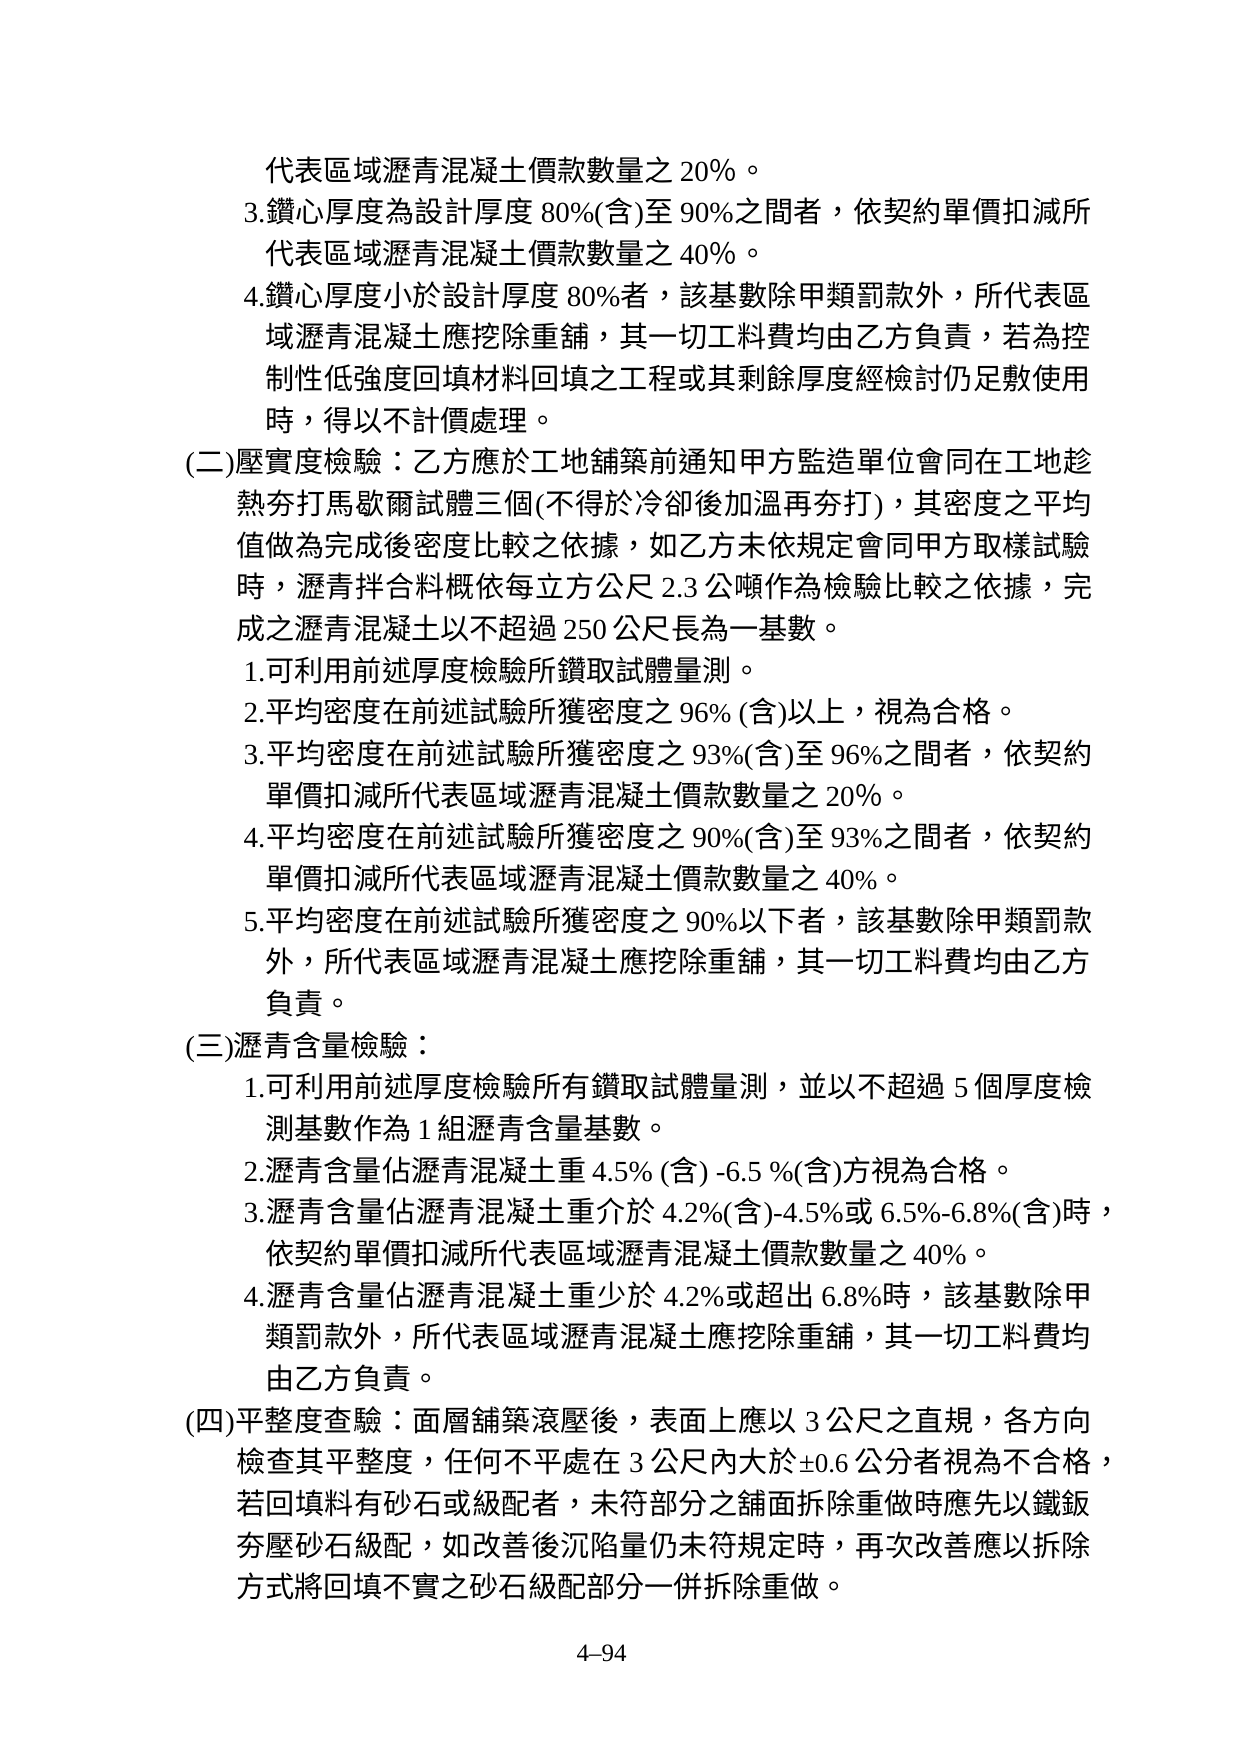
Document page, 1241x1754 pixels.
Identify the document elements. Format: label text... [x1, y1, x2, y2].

text 1.可利用前述厚度檢驗所有鑽取試體量測，並以不超過5個厚度檢測基數作為1組瀝青含量基數。 [243, 1064, 1092, 1148]
text (二)壓實度檢驗：乙方應於工地舖築前通知甲方監造單位會同在工地趁熱夯打馬歇爾試體三個(不得於冷卻後加溫再夯打)，其密度之平均值做為完成後密度比較之依據，如乙方未依規定會同甲方取樣試驗時，瀝青拌合料概依每立方公尺2.3公噸作為檢驗比較之依據，完成之瀝青混凝土以不超過250公尺長為一基數。 [185, 439, 1092, 648]
text 3.瀝青含量佔瀝青混凝土重介於4.2%(含)-4.5%或6.5%-6.8%(含)時，依契約單價扣減所代表區域瀝青混凝土價款數量之40%。 [243, 1189, 1092, 1273]
text 4.鑽心厚度小於設計厚度80%者，該基數除甲類罰款外，所代表區域瀝青混凝土應挖除重舖，其一切工料費均由乙方負責，若為控制性低強度回填材料回填之工程或其剩餘厚度經檢討仍足敷使用時，得以不計價處理。 [243, 273, 1092, 439]
text 3.鑽心厚度為設計厚度80%(含)至90%之間者，依契約單價扣減所代表區域瀝青混凝土價款數量之40％。 [243, 189, 1092, 273]
text 5.平均密度在前述試驗所獲密度之90%以下者，該基數除甲類罰款外，所代表區域瀝青混凝土應挖除重舖，其一切工料費均由乙方負責。 [243, 898, 1092, 1023]
text (四)平整度查驗：面層舖築滾壓後，表面上應以3公尺之直規，各方向檢查其平整度，任何不平處在3公尺內大於±0.6公分者視為不合格，若回填料有砂石或級配者，未符部分之舖面拆除重做時應先以鐵鈑夯壓砂石級配，如改善後沉陷量仍未符規定時，再次改善應以拆除方式將回填不實之砂石級配部分一併拆除重做。 [185, 1398, 1092, 1606]
text 代表區域瀝青混凝土價款數量之20％。 [243, 148, 1092, 189]
text 1.可利用前述厚度檢驗所鑽取試體量測。 [243, 648, 1092, 689]
text 2.瀝青含量佔瀝青混凝土重4.5% (含) -6.5 %(含)方視為合格。 [243, 1148, 1092, 1189]
text 4.瀝青含量佔瀝青混凝土重少於4.2%或超出6.8%時，該基數除甲類罰款外，所代表區域瀝青混凝土應挖除重舖，其一切工料費均由乙方負責。 [243, 1273, 1092, 1398]
text 2.平均密度在前述試驗所獲密度之96% (含)以上，視為合格。 [243, 689, 1092, 731]
text 3.平均密度在前述試驗所獲密度之93%(含)至96%之間者，依契約單價扣減所代表區域瀝青混凝土價款數量之20％。 [243, 731, 1092, 814]
text 4.平均密度在前述試驗所獲密度之90%(含)至93%之間者，依契約單價扣減所代表區域瀝青混凝土價款數量之40%。 [243, 814, 1092, 898]
text (三)瀝青含量檢驗： [185, 1023, 1092, 1064]
